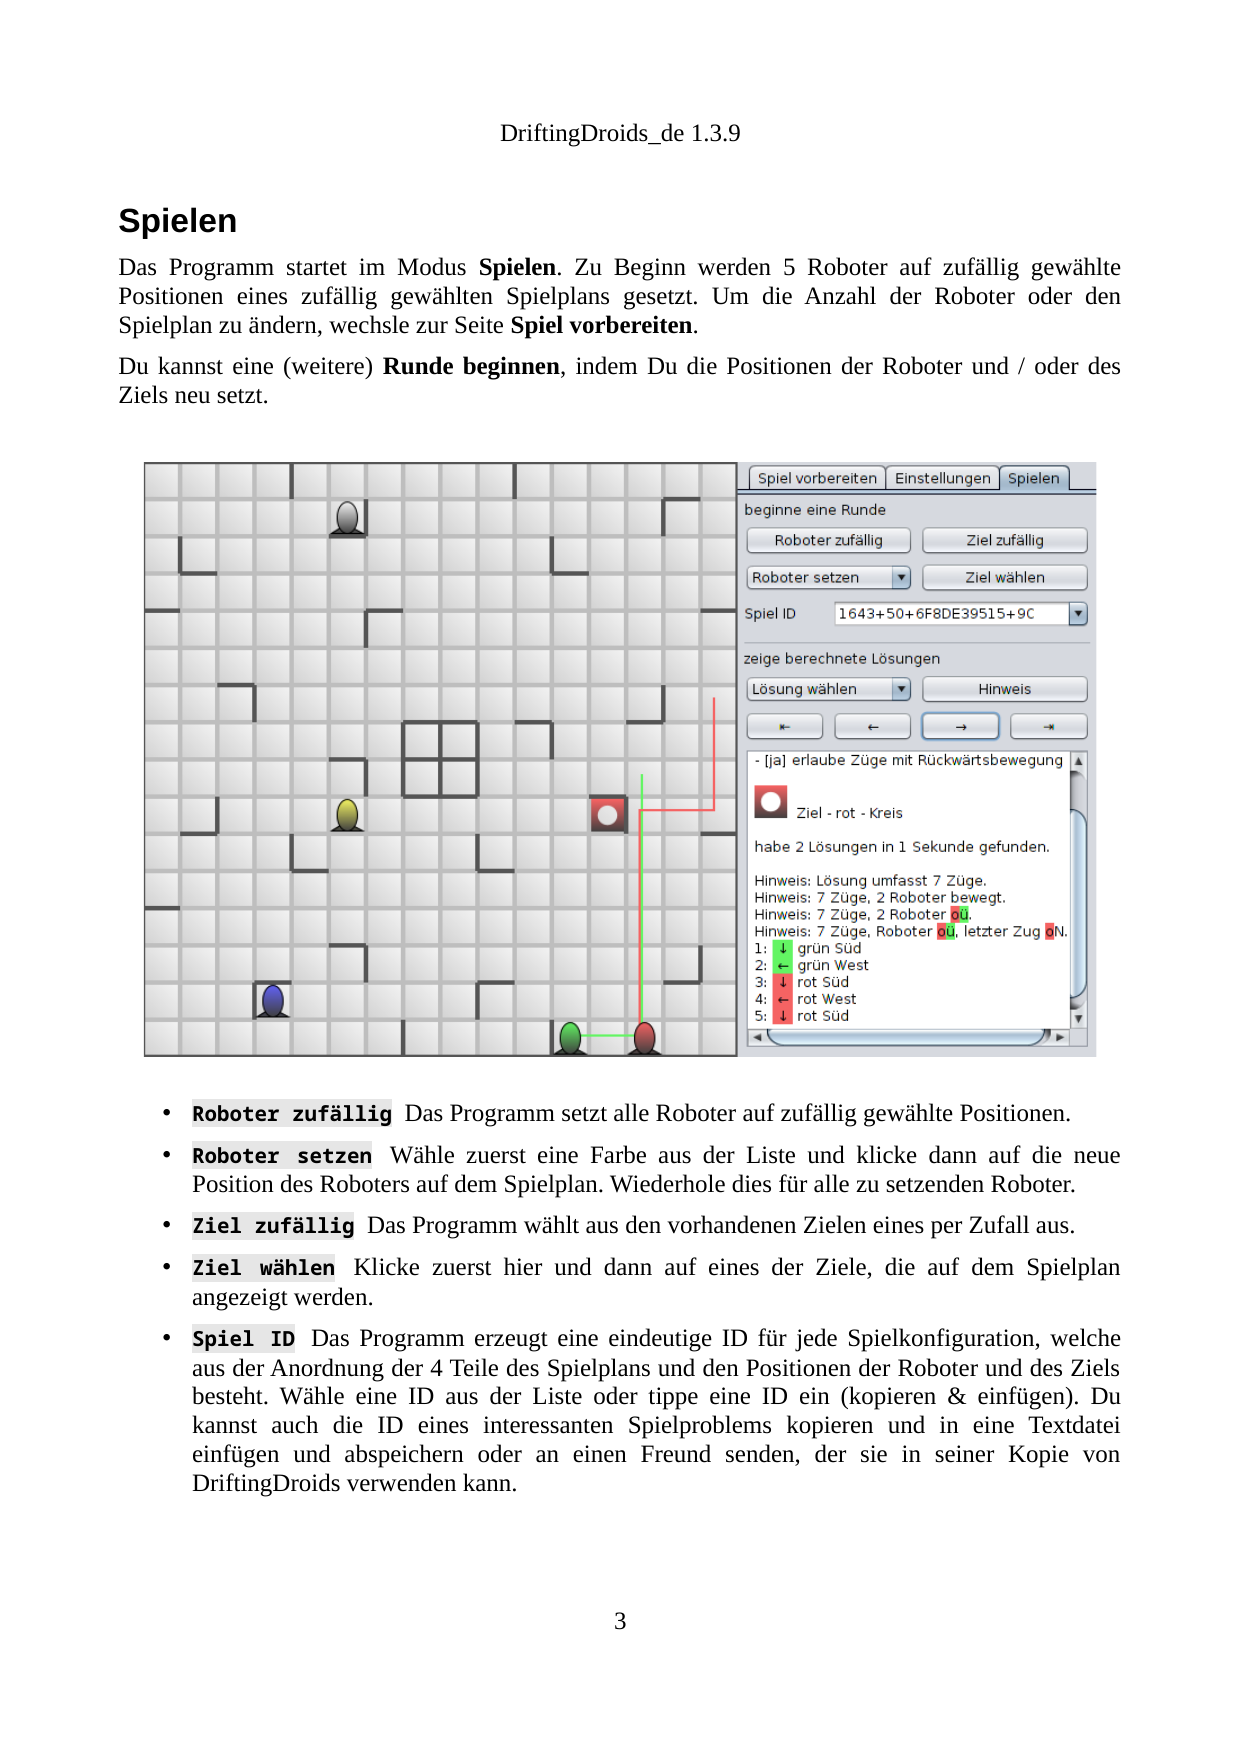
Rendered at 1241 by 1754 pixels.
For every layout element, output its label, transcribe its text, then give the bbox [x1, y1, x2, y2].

list Ziel zufällig Das Programm wählt aus den vorhandenen Zielen eines per Zufall aus. [162, 1211, 1122, 1240]
text Das Programm startet im Modus Spielen. Zu Beginn werden 5 Roboter auf zufällig gewählte Positionen eines zufällig gewählten Spielplans gesetzt. Um die Anzahl der Roboter oder den Spielplan zu ändern, wechsle zur Seite Spiel vorbereiten. [118, 252, 1122, 339]
list Spiel ID Das Programm erzeugt eine eindeutige ID für jede Spielkonfiguration, welche aus der Anordnung der 4 Teile des Spielplans und den Positionen der Roboter und des Ziels besteht. Wähle eine ID aus der Liste oder tippe eine ID ein (kopieren & einfügen). Du kannst auch die ID eines interessanten Spielproblems kopieren und in eine Textdatei einfügen und abspeichern oder an einen Freund senden, der sie in seiner Kopie von DriftingDroids verwenden kann. [162, 1323, 1122, 1496]
list Ziel wählen Klicke zuerst hier und dann auf eines der Ziele, die auf dem Spielplan angezeigt werden. [162, 1252, 1122, 1311]
list Roboter zufällig Das Programm setzt alle Roboter auf zufällig gewählte Positionen. [162, 1098, 1122, 1127]
picture [143, 462, 1097, 1057]
list Roboter setzen Wähle zuerst eine Farbe aus der Liste und klicke dann auf die neue Position des Roboters auf dem Spielplan. Wiederhole dies für alle zu setzenden Roboter. [162, 1140, 1122, 1198]
text Du kannst eine (weitere) Runde beginnen, indem Du die Positionen der Roboter und / oder des Ziels neu setzt. [118, 351, 1122, 409]
subtitle Spielen [118, 201, 1122, 240]
